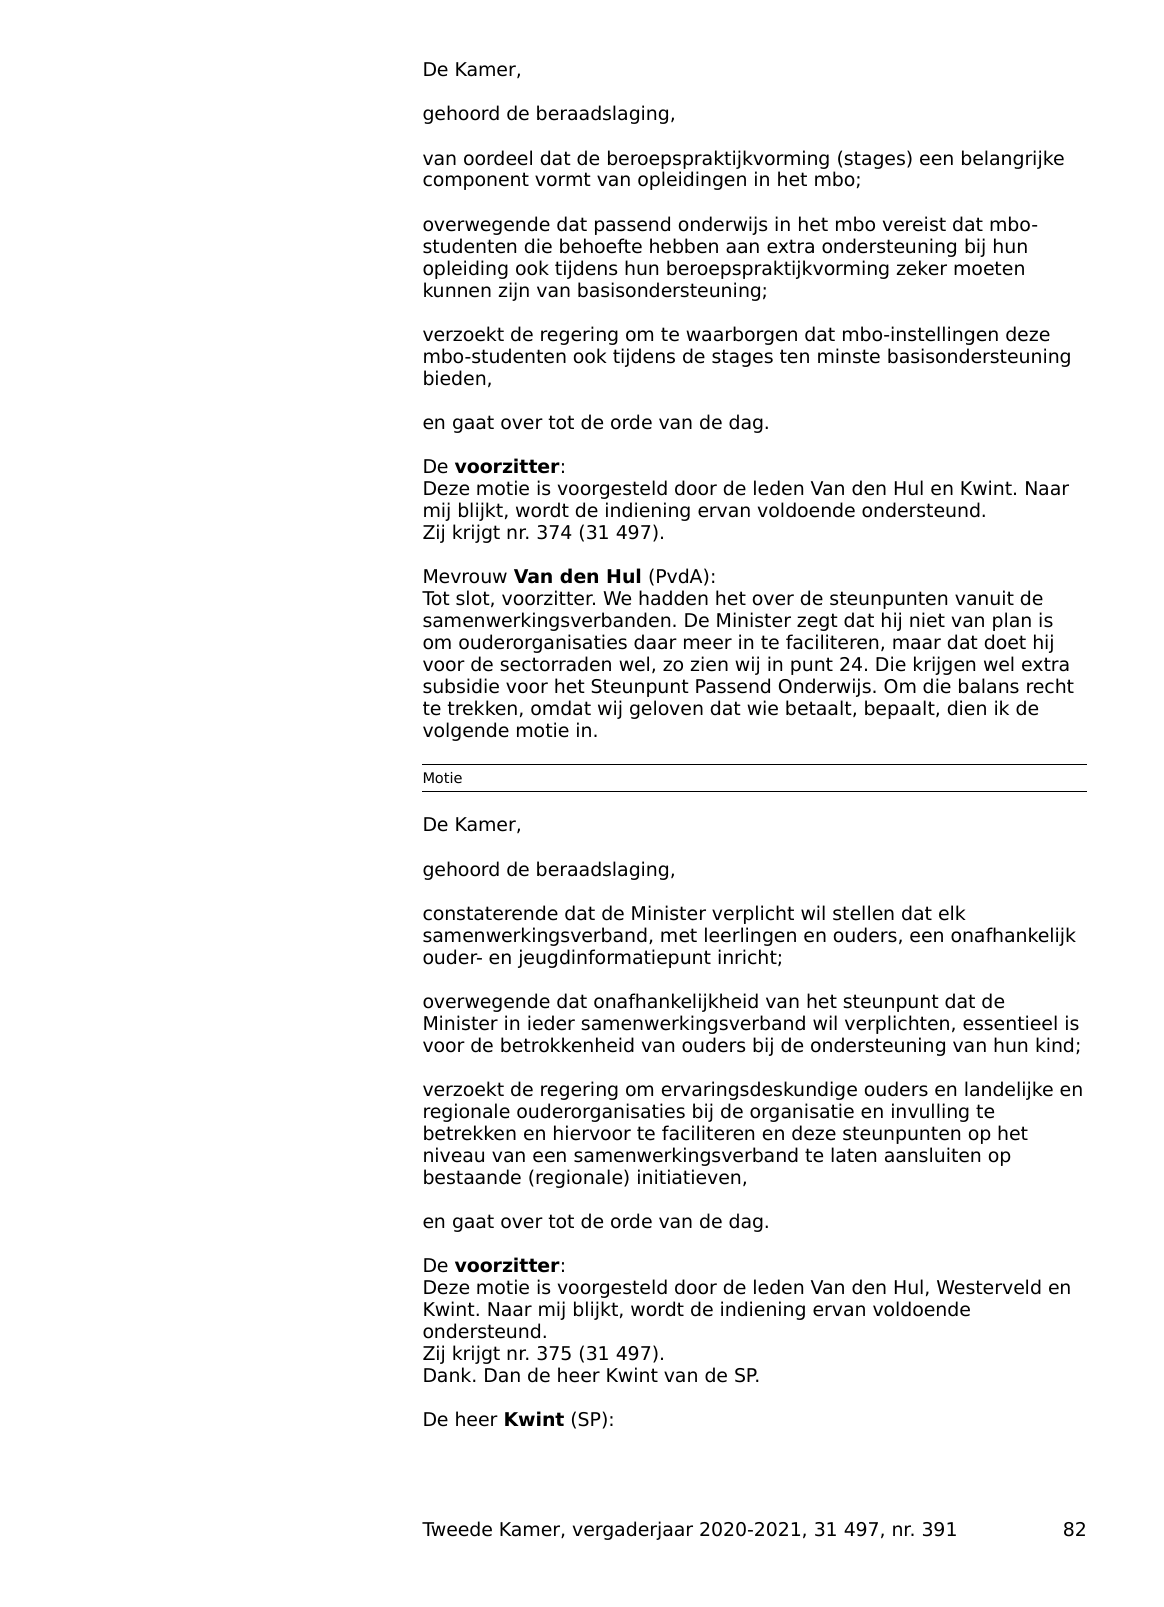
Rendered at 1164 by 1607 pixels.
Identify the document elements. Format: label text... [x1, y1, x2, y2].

text De Kamer, [422, 59, 1087, 81]
table_header Motie [422, 765, 1087, 791]
text overwegende dat passend onderwijs in het mbo vereist dat mbo-studenten die behoefte hebben aan extra ondersteuning bij hun opleiding ook tijdens hun beroepspraktijkvorming zeker moeten kunnen zijn van basisondersteuning; [422, 213, 1087, 301]
text Tot slot, voorzitter. We hadden het over de steunpunten vanuit de samenwerkingsverbanden. De Minister zegt dat hij niet van plan is om ouderorganisaties daar meer in te faciliteren, maar dat doet hij voor de sectorraden wel, zo zien wij in punt 24. Die krijgen wel extra subsidie voor het Steunpunt Passend Onderwijs. Om die balans recht te trekken, omdat wij geloven dat wie betaalt, bepaalt, dien ik de volgende motie in. [422, 588, 1087, 742]
text verzoekt de regering om ervaringsdeskundige ouders en landelijke en regionale ouderorganisaties bij de organisatie en invulling te betrekken en hiervoor te faciliteren en deze steunpunten op het niveau van een samenwerkingsverband te laten aansluiten op bestaande (regionale) initiatieven, [422, 1079, 1087, 1189]
text Deze motie is voorgesteld door de leden Van den Hul en Kwint. Naar mij blijkt, wordt de indiening ervan voldoende ondersteund. [422, 478, 1087, 522]
text overwegende dat onafhankelijkheid van het steunpunt dat de Minister in ieder samenwerkingsverband wil verplichten, essentieel is voor de betrokkenheid van ouders bij de ondersteuning van hun kind; [422, 991, 1087, 1057]
text De voorzitter: [422, 456, 1087, 478]
text verzoekt de regering om te waarborgen dat mbo-instellingen deze mbo-studenten ook tijdens de stages ten minste basisondersteuning bieden, [422, 324, 1087, 389]
text en gaat over tot de orde van de dag. [422, 1211, 1087, 1233]
text gehoord de beraadslaging, [422, 858, 1087, 881]
text van oordeel dat de beroepspraktijkvorming (stages) een belangrijke component vormt van opleidingen in het mbo; [422, 147, 1087, 191]
text De heer Kwint (SP): [422, 1409, 1087, 1431]
text Zij krijgt nr. 374 (31 497). [422, 522, 1087, 544]
text De voorzitter: [422, 1255, 1087, 1277]
text gehoord de beraadslaging, [422, 103, 1087, 125]
text constaterende dat de Minister verplicht wil stellen dat elk samenwerkingsverband, met leerlingen en ouders, een onafhankelijk ouder- en jeugdinformatiepunt inricht; [422, 903, 1087, 969]
text Zij krijgt nr. 375 (31 497). [422, 1343, 1087, 1365]
text De Kamer, [422, 814, 1087, 836]
text Dank. Dan de heer Kwint van de SP. [422, 1365, 1087, 1387]
text Deze motie is voorgesteld door de leden Van den Hul, Westerveld en Kwint. Naar mij blijkt, wordt de indiening ervan voldoende ondersteund. [422, 1277, 1087, 1343]
text Mevrouw Van den Hul (PvdA): [422, 566, 1087, 588]
text en gaat over tot de orde van de dag. [422, 412, 1087, 434]
